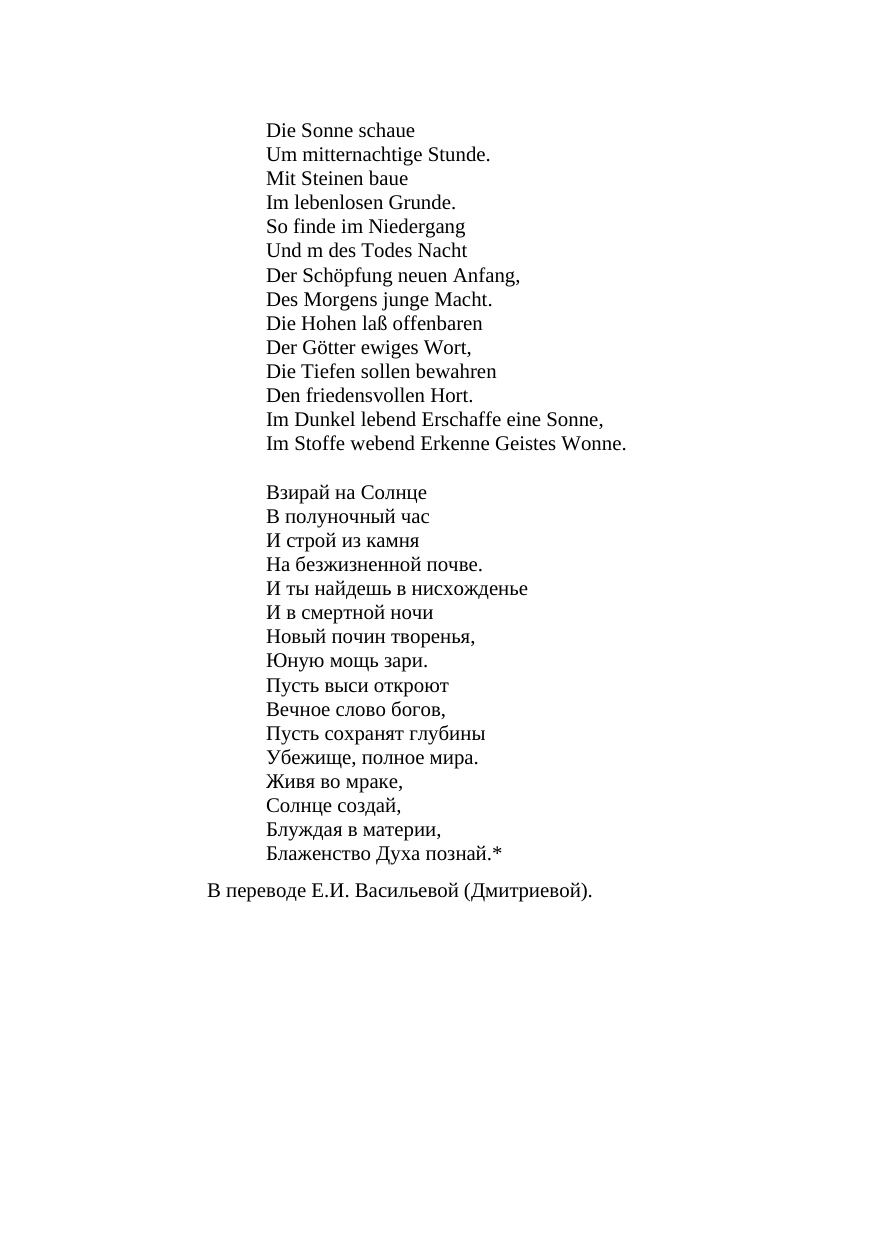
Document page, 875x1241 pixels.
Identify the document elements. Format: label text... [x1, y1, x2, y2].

text В полуночный час [177, 504, 786, 528]
text Mit Steinen baue [177, 166, 786, 190]
text Im Stoffe webend Erkenne Geistes Wonne. [177, 431, 786, 455]
text Im Dunkel lebend Erschaffe eine Sonne, [177, 407, 786, 431]
text И в смертной ночи [177, 600, 786, 624]
text В переводе Е.И. Васильевой (Дмитриевой). [177, 877, 786, 902]
text Живя во мраке, [177, 769, 786, 793]
text Пусть выси откроют [177, 672, 786, 697]
text Die Sonne schaue [177, 118, 786, 142]
text Der Schöpfung neuen Anfang, [177, 262, 786, 287]
text Des Morgens junge Macht. [177, 287, 786, 311]
text So finde im Niedergang [177, 214, 786, 238]
text На безжизненной почве. [177, 552, 786, 576]
text И строй из камня [177, 528, 786, 552]
text Den friedensvollen Hort. [177, 383, 786, 407]
text Die Tiefen sollen bewahren [177, 359, 786, 383]
text Блуждая в материи, [177, 817, 786, 841]
text Im lebenlosen Grunde. [177, 190, 786, 214]
text Вечное слово богов, [177, 697, 786, 721]
text И ты найдешь в нисхожденье [177, 576, 786, 600]
text Um mitternachtige Stunde. [177, 142, 786, 166]
text Die Hohen laß offenbaren [177, 311, 786, 335]
text Убежище, полное мира. [177, 745, 786, 769]
text Und m des Todes Nacht [177, 238, 786, 262]
text Юную мощь зари. [177, 648, 786, 672]
text Новый почин творенья, [177, 624, 786, 648]
text Взирай на Солнце [177, 480, 786, 504]
text Блаженство Духа познай.* [177, 841, 786, 865]
text Солнце создай, [177, 793, 786, 817]
text Пусть сохранят глубины [177, 721, 786, 745]
text Der Götter ewiges Wort, [177, 335, 786, 359]
